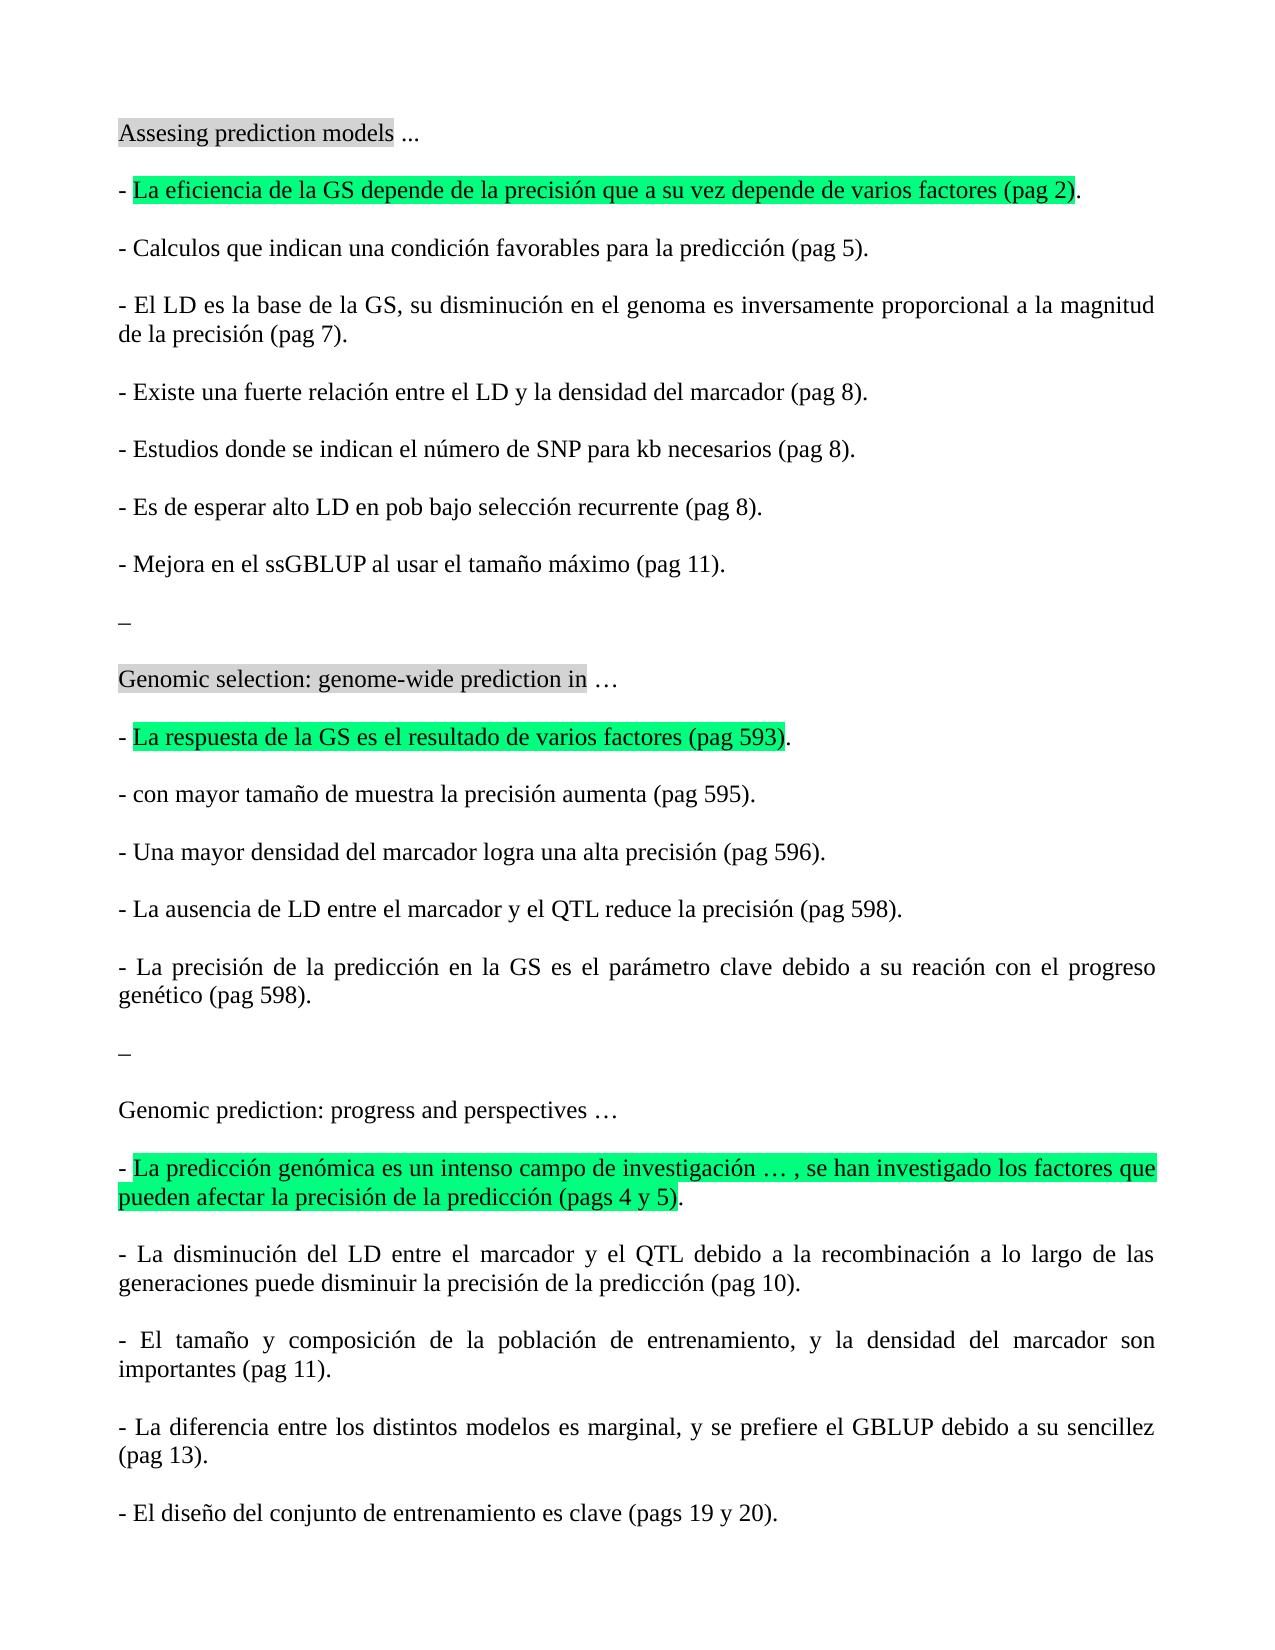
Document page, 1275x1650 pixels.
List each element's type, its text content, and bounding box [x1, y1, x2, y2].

text – [118, 607, 1157, 636]
text Genomic selection: genome-wide prediction in … [118, 664, 1157, 693]
text - Calculos que indican una condición favorables para la predicción (pag 5). [118, 233, 1157, 262]
text - La precisión de la predicción en la GS es el parámetro clave debido a su reación con el progreso genético (pag 598). [118, 952, 1157, 1009]
text - El LD es la base de la GS, su disminución en el genoma es inversamente proporcional a la magnitud de la precisión (pag 7). [118, 291, 1157, 348]
text - Una mayor densidad del marcador logra una alta precisión (pag 596). [118, 837, 1157, 866]
text - El diseño del conjunto de entrenamiento es clave (pags 19 y 20). [118, 1498, 1157, 1527]
text - La diferencia entre los distintos modelos es marginal, y se prefiere el GBLUP debido a su sencillez (pag 13). [118, 1412, 1157, 1469]
text Assesing prediction models ... [118, 118, 1157, 147]
text - con mayor tamaño de muestra la precisión aumenta (pag 595). [118, 779, 1157, 808]
text – [118, 1038, 1157, 1067]
text - Existe una fuerte relación entre el LD y la densidad del marcador (pag 8). [118, 377, 1157, 406]
text - El tamaño y composición de la población de entrenamiento, y la densidad del marcador son importantes (pag 11). [118, 1326, 1157, 1383]
text - La predicción genómica es un intenso campo de investigación … , se han investigado los factores que pueden afectar la precisión de la predicción (pags 4 y 5). [118, 1153, 1157, 1211]
text Genomic prediction: progress and perspectives … [118, 1096, 1157, 1124]
text - La respuesta de la GS es el resultado de varios factores (pag 593). [118, 722, 1157, 751]
text - Estudios donde se indican el número de SNP para kb necesarios (pag 8). [118, 434, 1157, 463]
text - La ausencia de LD entre el marcador y el QTL reduce la precisión (pag 598). [118, 894, 1157, 923]
text - La disminución del LD entre el marcador y el QTL debido a la recombinación a lo largo de las generaciones puede disminuir la precisión de la predicción (pag 10). [118, 1239, 1157, 1297]
text - Mejora en el ssGBLUP al usar el tamaño máximo (pag 11). [118, 549, 1157, 578]
text - Es de esperar alto LD en pob bajo selección recurrente (pag 8). [118, 492, 1157, 521]
text - La eficiencia de la GS depende de la precisión que a su vez depende de varios factores (pag 2). [118, 176, 1157, 204]
